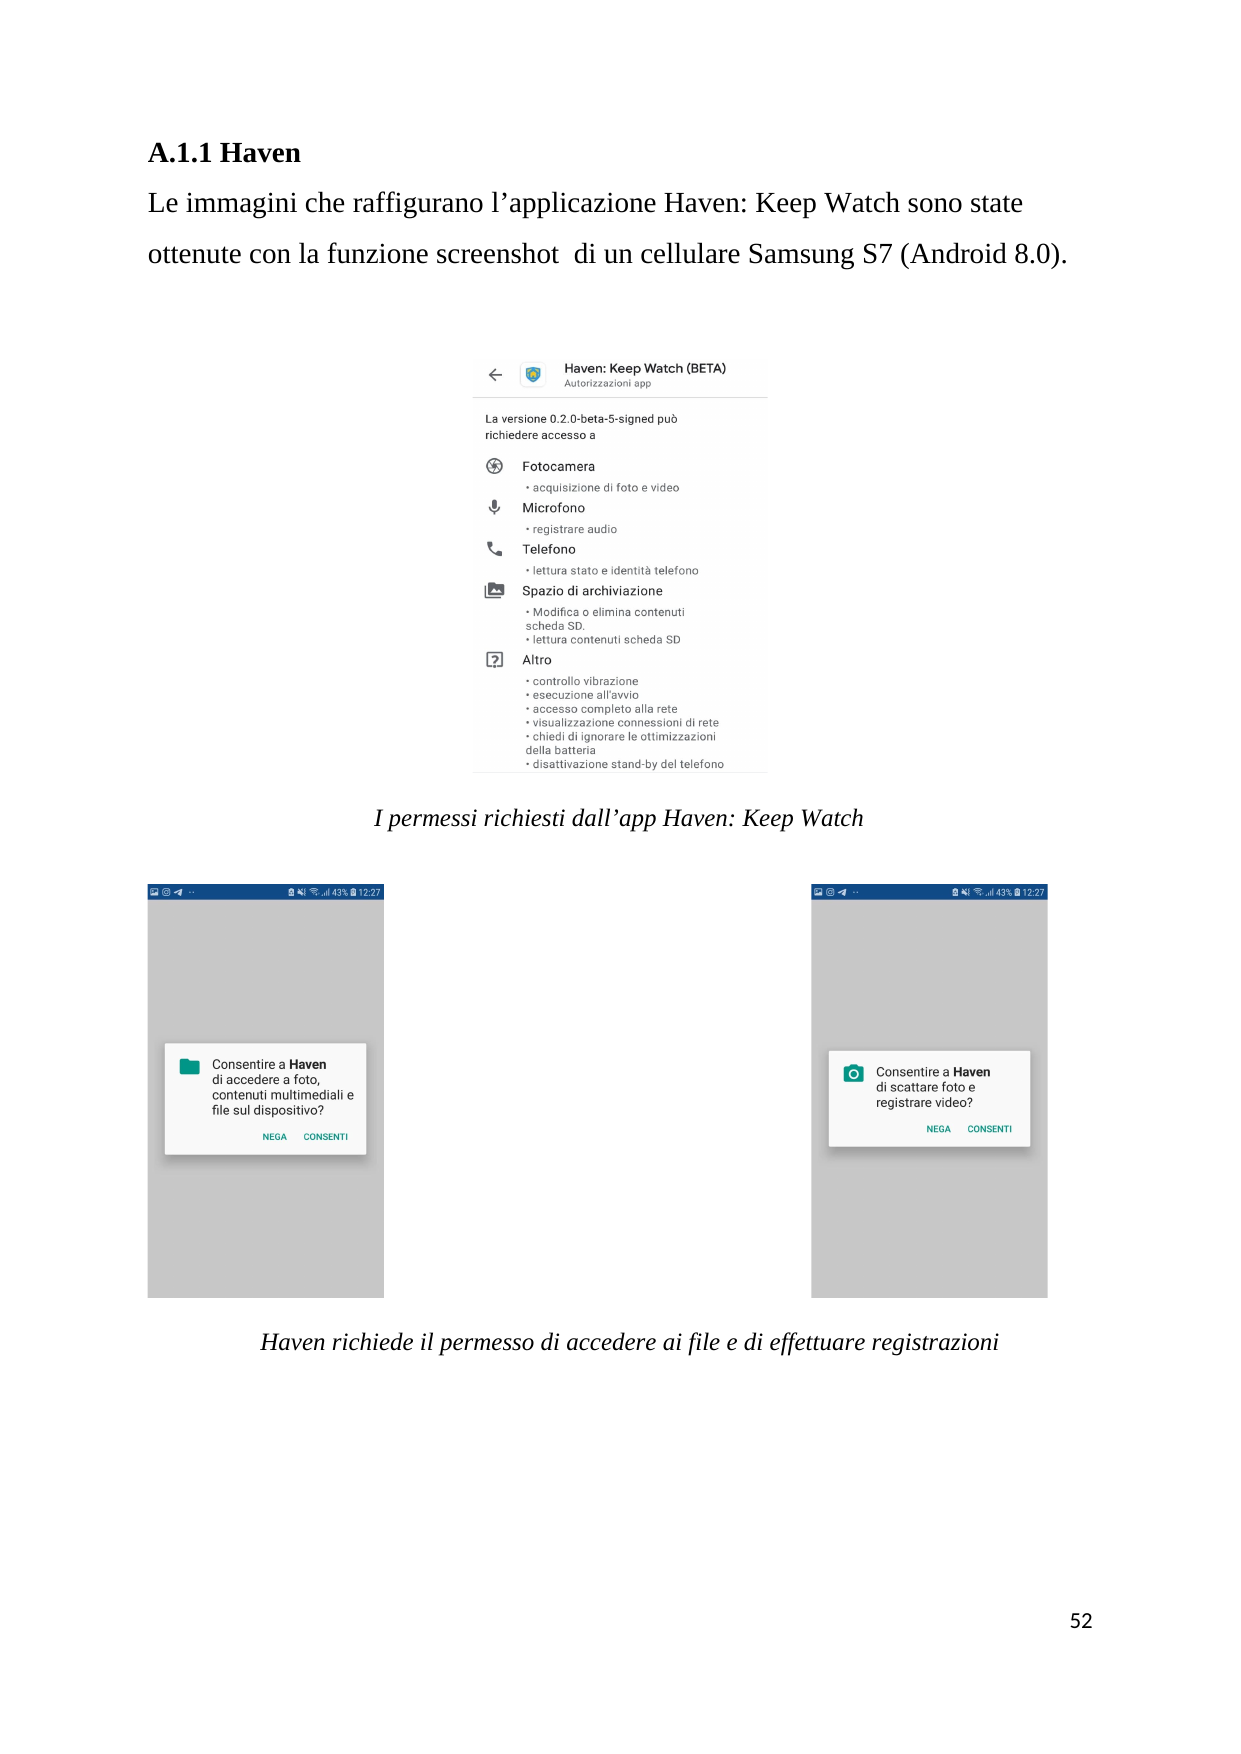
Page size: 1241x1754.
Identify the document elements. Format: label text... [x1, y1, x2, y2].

text Le immagini che raffigurano l’applicazione Haven: Keep Watch sono state ottenute con la funzione screenshot di un cellulare Samsung S7 (Android 8.0). [148, 186, 1092, 269]
subtitle A.1.1 Haven [148, 135, 1092, 169]
text Haven richiede il permesso di accedere ai file e di effettuare registrazioni [148, 1327, 1092, 1356]
text I permessi richiesti dall’app Haven: Keep Watch [148, 803, 1092, 832]
